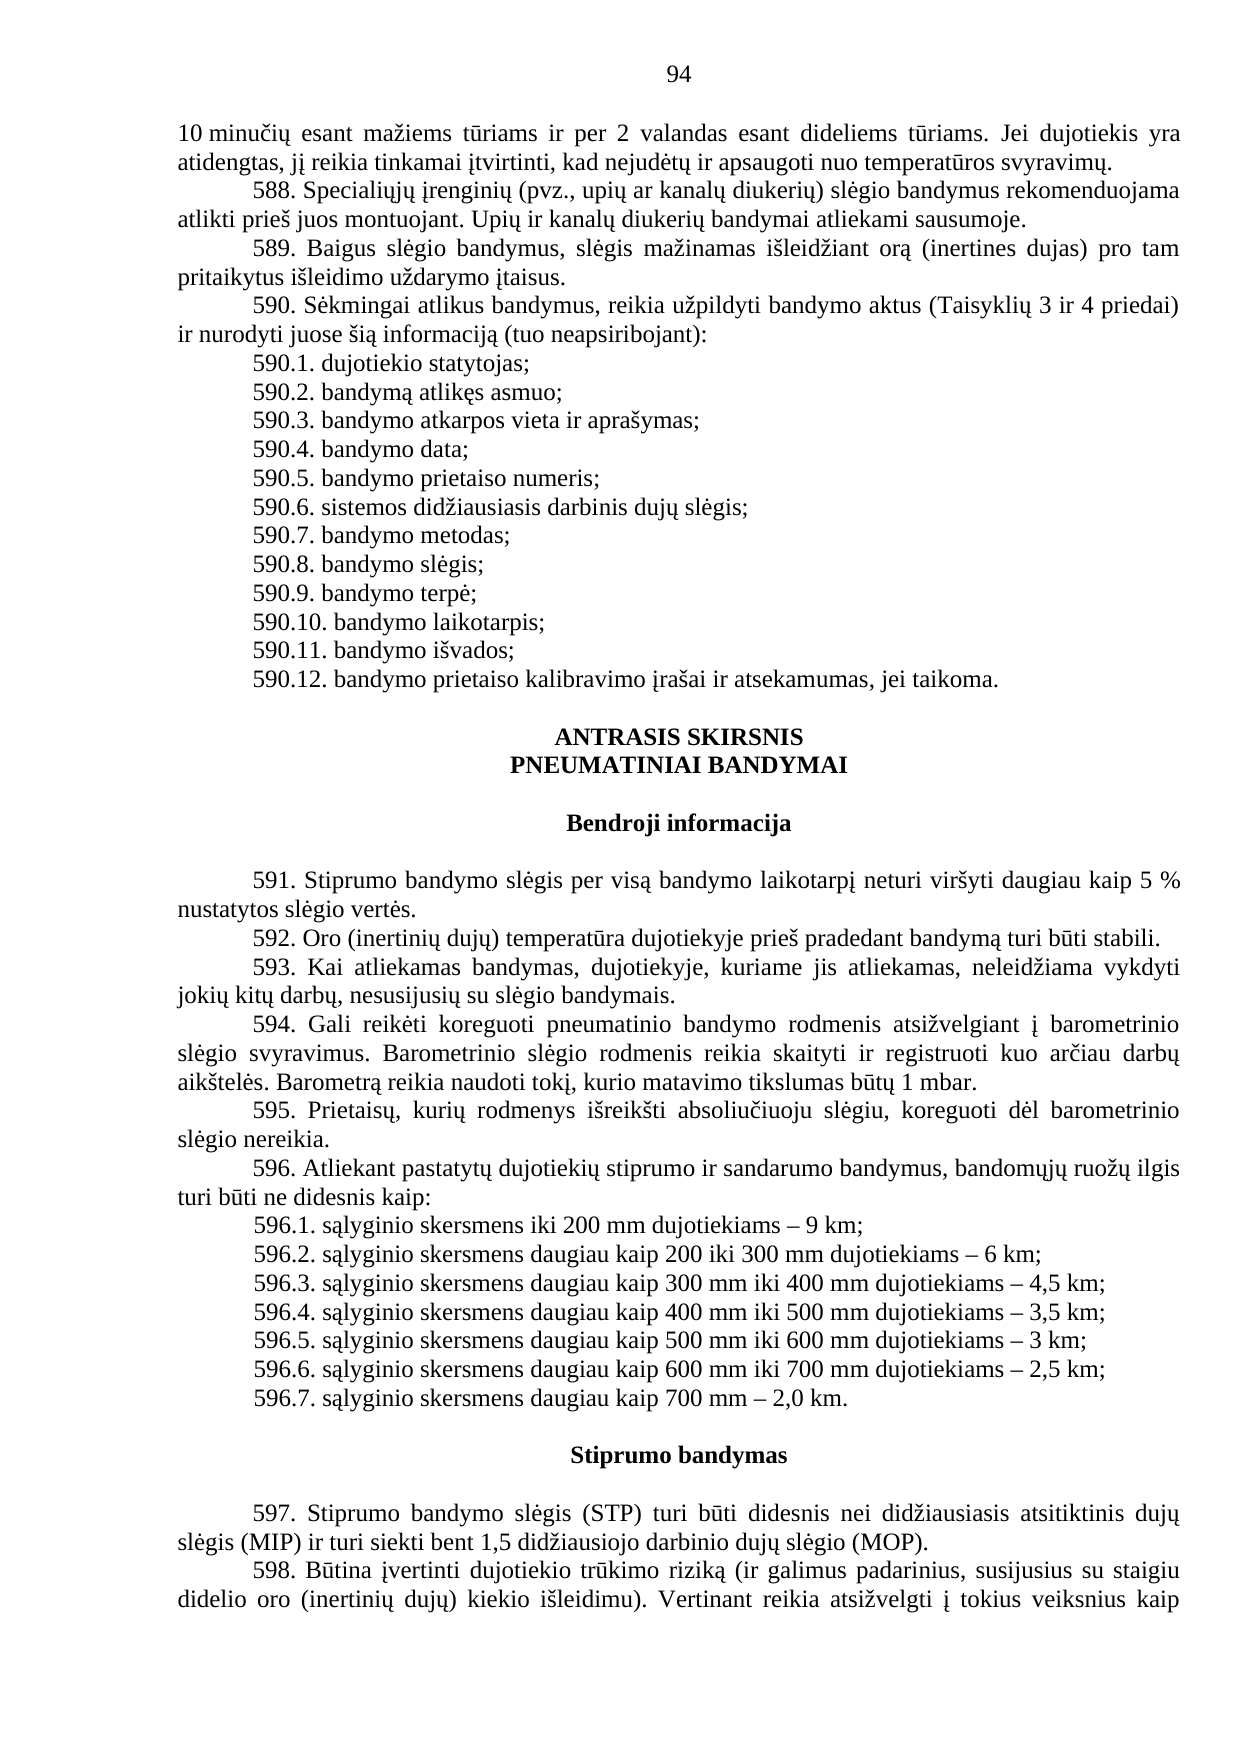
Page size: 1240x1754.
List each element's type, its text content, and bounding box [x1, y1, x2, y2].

text 590.6. sistemos didžiausiasis darbinis dujų slėgis; [177, 492, 1181, 521]
text 589. Baigus slėgio bandymus, slėgis mažinamas išleidžiant orą (inertines dujas) pro tam pritaikytus išleidimo uždarymo įtaisus. [177, 233, 1181, 291]
text 590.9. bandymo terpė; [177, 578, 1181, 607]
text 596.5. sąlyginio skersmens daugiau kaip 500 mm iki 600 mm dujotiekiams – 3 km; [177, 1326, 1181, 1354]
text 10 minučių esant mažiems tūriams ir per 2 valandas esant dideliems tūriams. Jei dujotiekis yra atidengtas, jį reikia tinkamai įtvirtinti, kad nejudėtų ir apsaugoti nuo temperatūros svyravimų. [177, 118, 1181, 176]
text 596.4. sąlyginio skersmens daugiau kaip 400 mm iki 500 mm dujotiekiams – 3,5 km; [177, 1297, 1181, 1326]
text PNEUMATINIAI BANDYMAI [177, 751, 1181, 779]
text 590.4. bandymo data; [177, 434, 1181, 463]
text 596.2. sąlyginio skersmens daugiau kaip 200 iki 300 mm dujotiekiams – 6 km; [177, 1239, 1181, 1268]
text 590.10. bandymo laikotarpis; [177, 607, 1181, 636]
text 596.7. sąlyginio skersmens daugiau kaip 700 mm – 2,0 km. [177, 1383, 1181, 1412]
text 590.3. bandymo atkarpos vieta ir aprašymas; [177, 406, 1181, 434]
text 590. Sėkmingai atlikus bandymus, reikia užpildyti bandymo aktus (Taisyklių 3 ir 4 priedai) ir nurodyti juose šią informaciją (tuo neapsiribojant): [177, 291, 1181, 348]
text 590.5. bandymo prietaiso numeris; [177, 463, 1181, 492]
text 592. Oro (inertinių dujų) temperatūra dujotiekyje prieš pradedant bandymą turi būti stabili. [177, 923, 1181, 952]
text 595. Prietaisų, kurių rodmenys išreikšti absoliučiuoju slėgiu, koreguoti dėl barometrinio slėgio nereikia. [177, 1096, 1181, 1153]
text Stiprumo bandymas [177, 1441, 1181, 1469]
text ANTRASIS SKIRSNIS [177, 722, 1181, 751]
text 596.3. sąlyginio skersmens daugiau kaip 300 mm iki 400 mm dujotiekiams – 4,5 km; [177, 1268, 1181, 1297]
text 590.2. bandymą atlikęs asmuo; [177, 377, 1181, 406]
text 598. Būtina įvertinti dujotiekio trūkimo riziką (ir galimus padarinius, susijusius su staigiu didelio oro (inertinių dujų) kiekio išleidimu). Vertinant reikia atsižvelgti į tokius veiksnius kaip [177, 1556, 1181, 1613]
text 590.1. dujotiekio statytojas; [177, 348, 1181, 377]
text 588. Specialiųjų įrenginių (pvz., upių ar kanalų diukerių) slėgio bandymus rekomenduojama atlikti prieš juos montuojant. Upių ir kanalų diukerių bandymai atliekami sausumoje. [177, 176, 1181, 233]
text 596.1. sąlyginio skersmens iki 200 mm dujotiekiams – 9 km; [177, 1211, 1181, 1239]
text 593. Kai atliekamas bandymas, dujotiekyje, kuriame jis atliekamas, neleidžiama vykdyti jokių kitų darbų, nesusijusių su slėgio bandymais. [177, 952, 1181, 1009]
text 590.7. bandymo metodas; [177, 521, 1181, 549]
text 594. Gali reikėti koreguoti pneumatinio bandymo rodmenis atsižvelgiant į barometrinio slėgio svyravimus. Barometrinio slėgio rodmenis reikia skaityti ir registruoti kuo arčiau darbų aikštelės. Barometrą reikia naudoti tokį, kurio matavimo tikslumas būtų 1 mbar. [177, 1009, 1181, 1096]
text 591. Stiprumo bandymo slėgis per visą bandymo laikotarpį neturi viršyti daugiau kaip 5 % nustatytos slėgio vertės. [177, 866, 1181, 923]
text 590.11. bandymo išvados; [177, 636, 1181, 664]
text 590.8. bandymo slėgis; [177, 549, 1181, 578]
text 597. Stiprumo bandymo slėgis (STP) turi būti didesnis nei didžiausiasis atsitiktinis dujų slėgis (MIP) ir turi siekti bent 1,5 didžiausiojo darbinio dujų slėgio (MOP). [177, 1498, 1181, 1556]
text 590.12. bandymo prietaiso kalibravimo įrašai ir atsekamumas, jei taikoma. [177, 664, 1181, 693]
text 596.6. sąlyginio skersmens daugiau kaip 600 mm iki 700 mm dujotiekiams – 2,5 km; [177, 1354, 1181, 1383]
text Bendroji informacija [177, 808, 1181, 837]
text 596. Atliekant pastatytų dujotiekių stiprumo ir sandarumo bandymus, bandomųjų ruožų ilgis turi būti ne didesnis kaip: [177, 1153, 1181, 1211]
